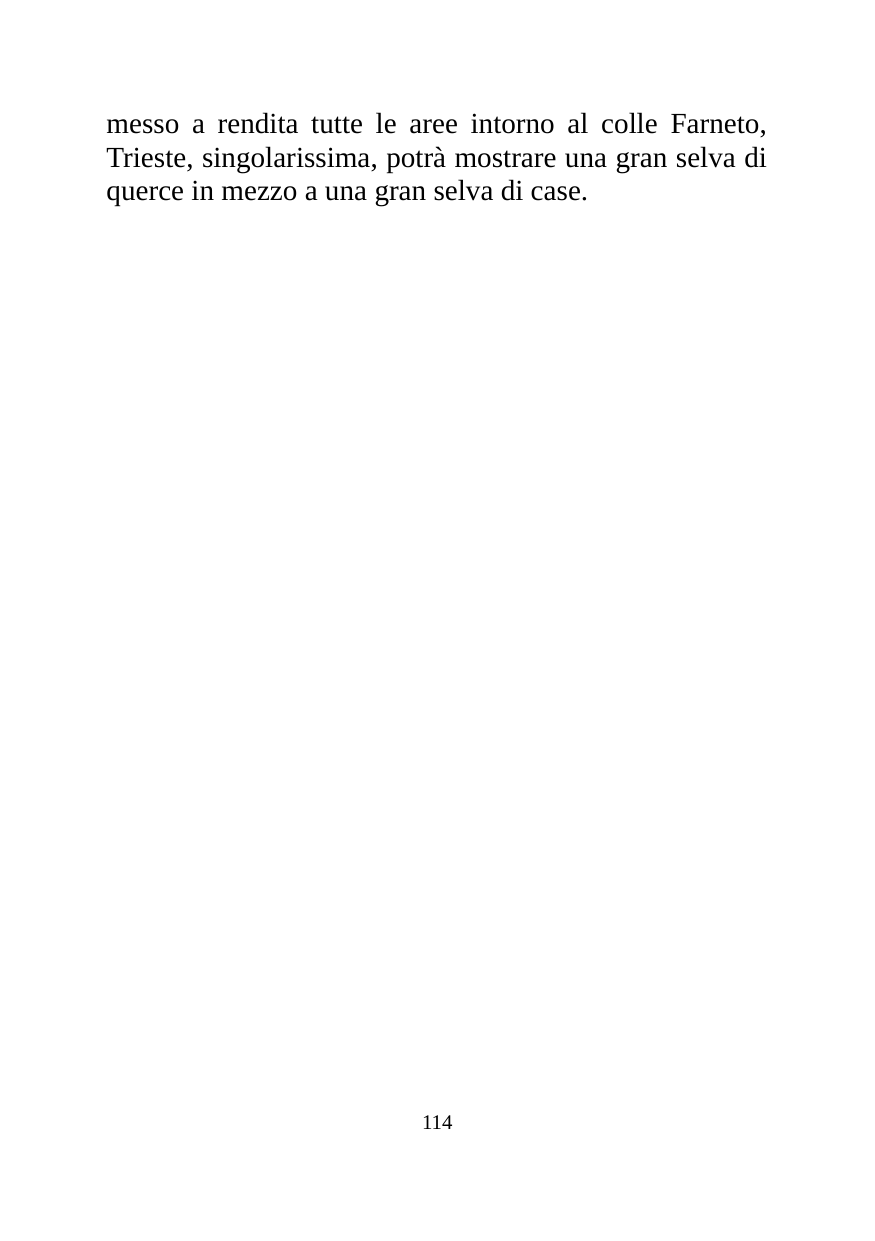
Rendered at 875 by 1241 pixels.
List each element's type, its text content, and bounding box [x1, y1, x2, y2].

text messo a rendita tutte le aree intorno al colle Farneto, Trieste, singolarissima, potrà mostrare una gran selva di querce in mezzo a una gran selva di case. [106, 106, 768, 207]
